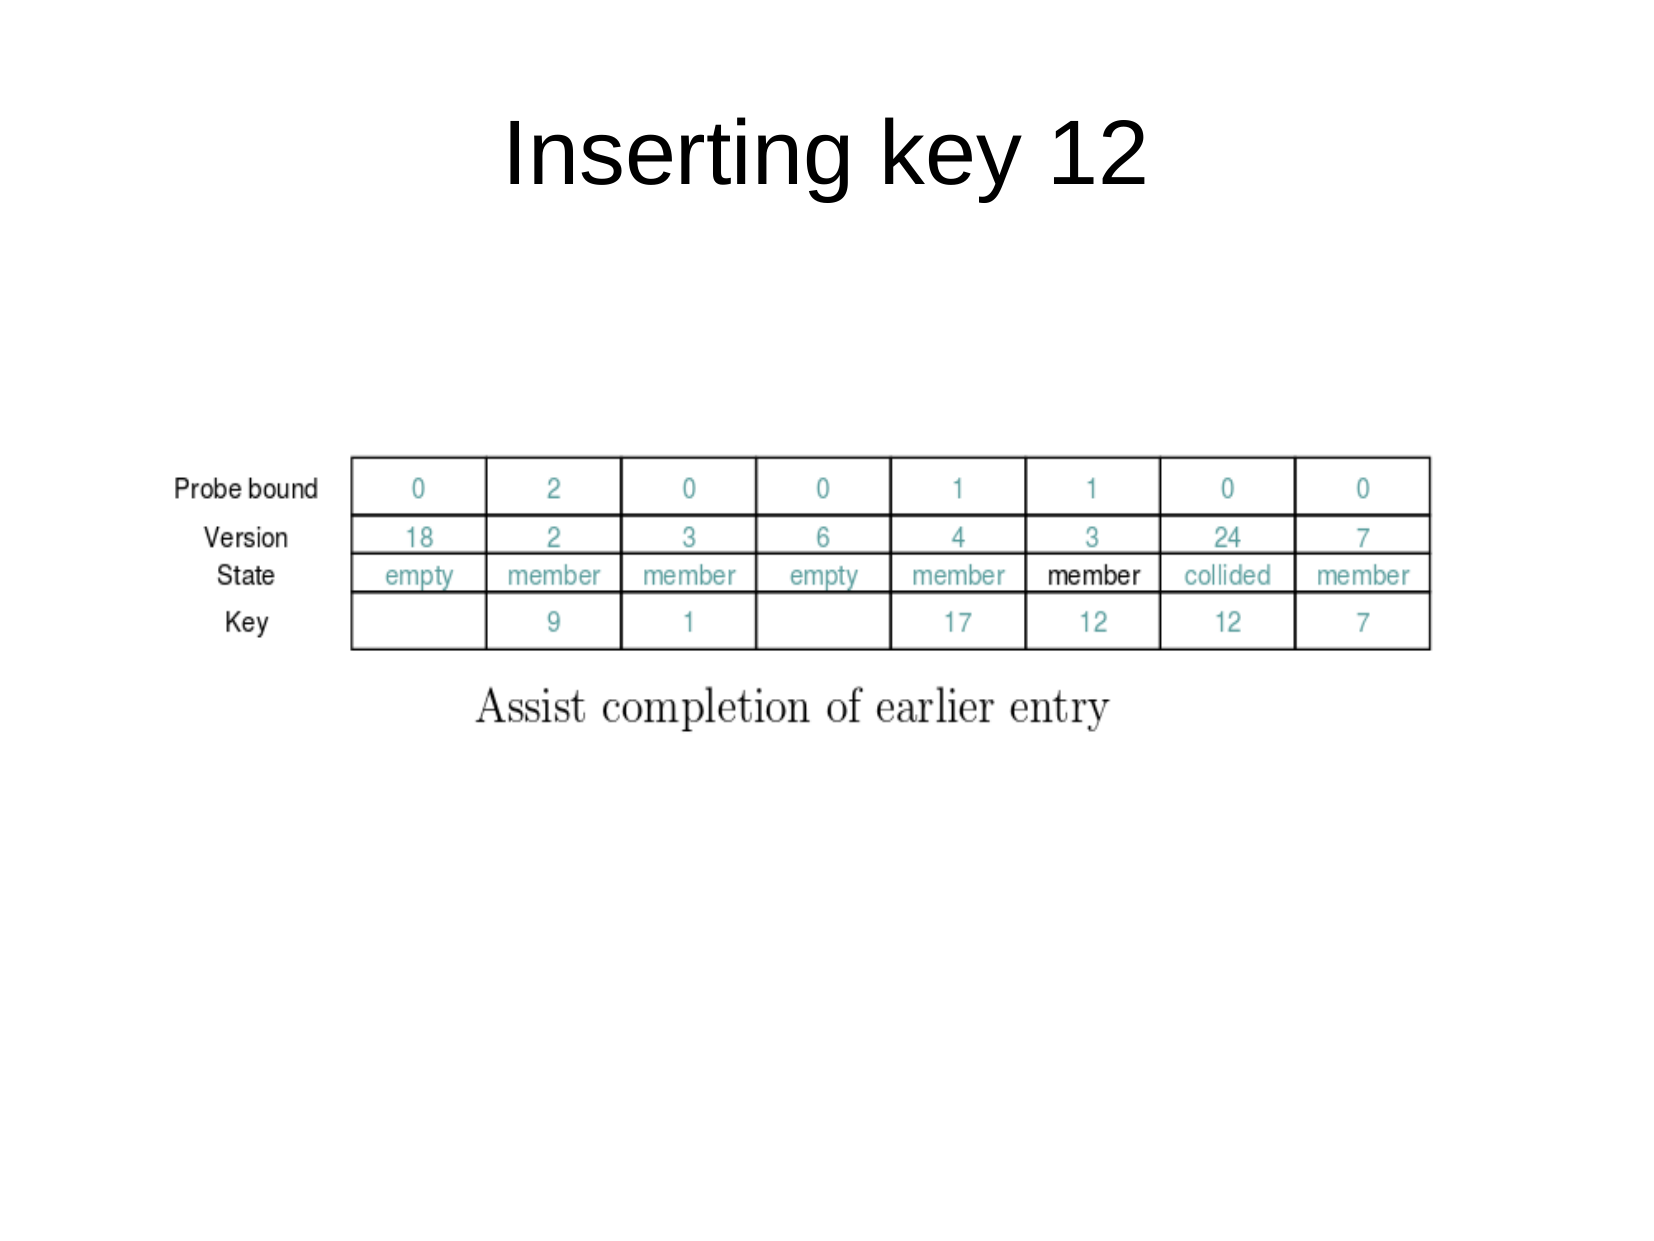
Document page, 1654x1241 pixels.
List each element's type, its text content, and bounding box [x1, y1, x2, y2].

picture [108, 401, 1459, 745]
title Inserting key 12 [82, 49, 1571, 257]
